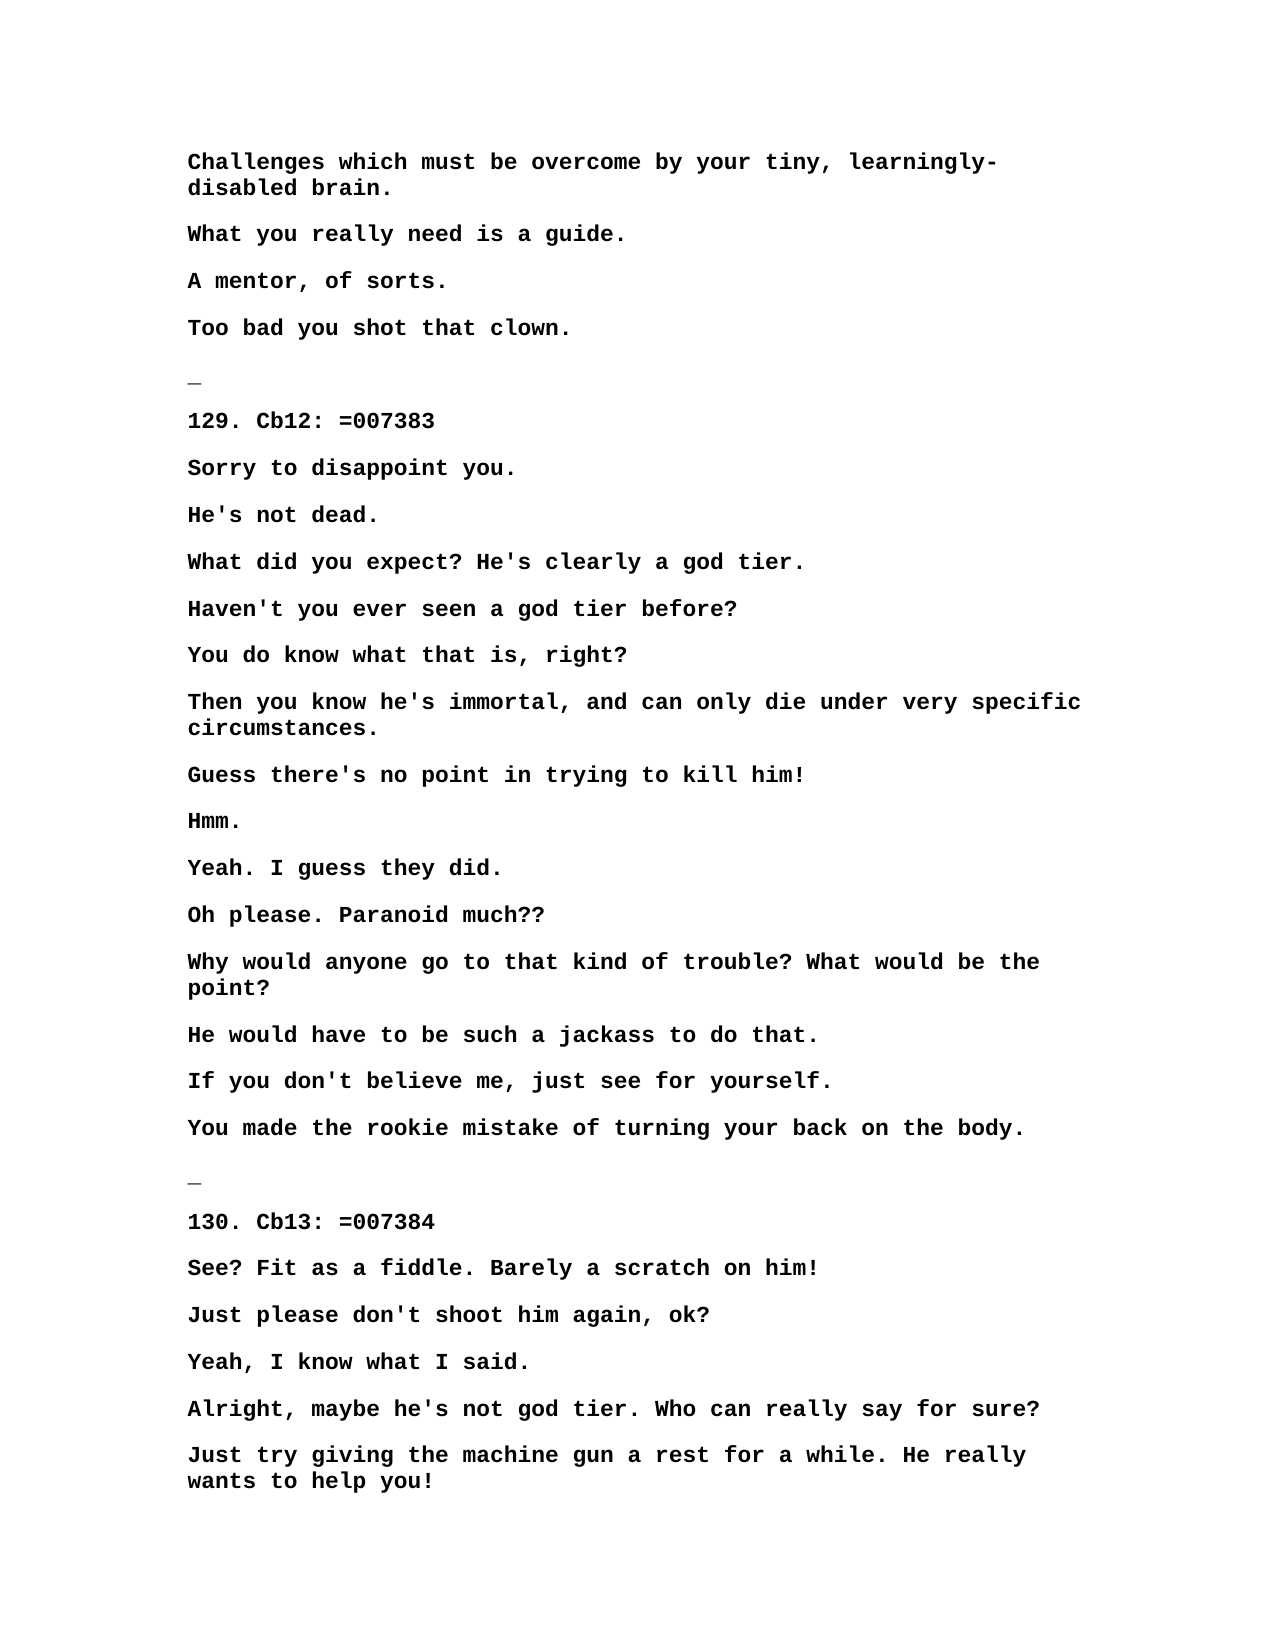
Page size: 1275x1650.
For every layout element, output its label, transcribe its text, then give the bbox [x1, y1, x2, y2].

text Alright, maybe he's not god tier. Who can really say for sure? [187, 1397, 1087, 1423]
text Hmm. [187, 810, 1087, 836]
text A mentor, of sorts. [187, 269, 1087, 295]
text You do know what that is, right? [187, 644, 1087, 669]
text _ [187, 1163, 1087, 1189]
text What did you expect? He's clearly a god tier. [187, 550, 1087, 576]
text Just please don't shoot him again, ok? [187, 1303, 1087, 1329]
text Too bad you shot that clown. [187, 316, 1087, 342]
text He's not dead. [187, 503, 1087, 529]
text 130. Cb13: =007384 [187, 1210, 1087, 1236]
text Sorry to disappoint you. [187, 457, 1087, 482]
text 129. Cb12: =007383 [187, 410, 1087, 436]
text He would have to be such a jackass to do that. [187, 1023, 1087, 1049]
text Just try giving the machine gun a rest for a while. He really wants to help you! [187, 1444, 1087, 1496]
text Yeah, I know what I said. [187, 1350, 1087, 1376]
text Guess there's no point in trying to kill him! [187, 763, 1087, 789]
text Haven't you ever seen a god tier before? [187, 597, 1087, 623]
text _ [187, 363, 1087, 389]
text Challenges which must be overcome by your tiny, learningly-disabled brain. [187, 150, 1087, 202]
text You made the rookie mistake of turning your back on the body. [187, 1116, 1087, 1142]
text Then you know he's immortal, and can only die under very specific circumstances. [187, 690, 1087, 742]
text What you really need is a guide. [187, 223, 1087, 249]
text Yeah. I guess they did. [187, 857, 1087, 883]
text See? Fit as a fiddle. Barely a scratch on him! [187, 1257, 1087, 1283]
text Why would anyone go to that kind of trouble? What would be the point? [187, 950, 1087, 1002]
text Oh please. Paranoid much?? [187, 903, 1087, 929]
text If you don't believe me, just see for yourself. [187, 1070, 1087, 1096]
